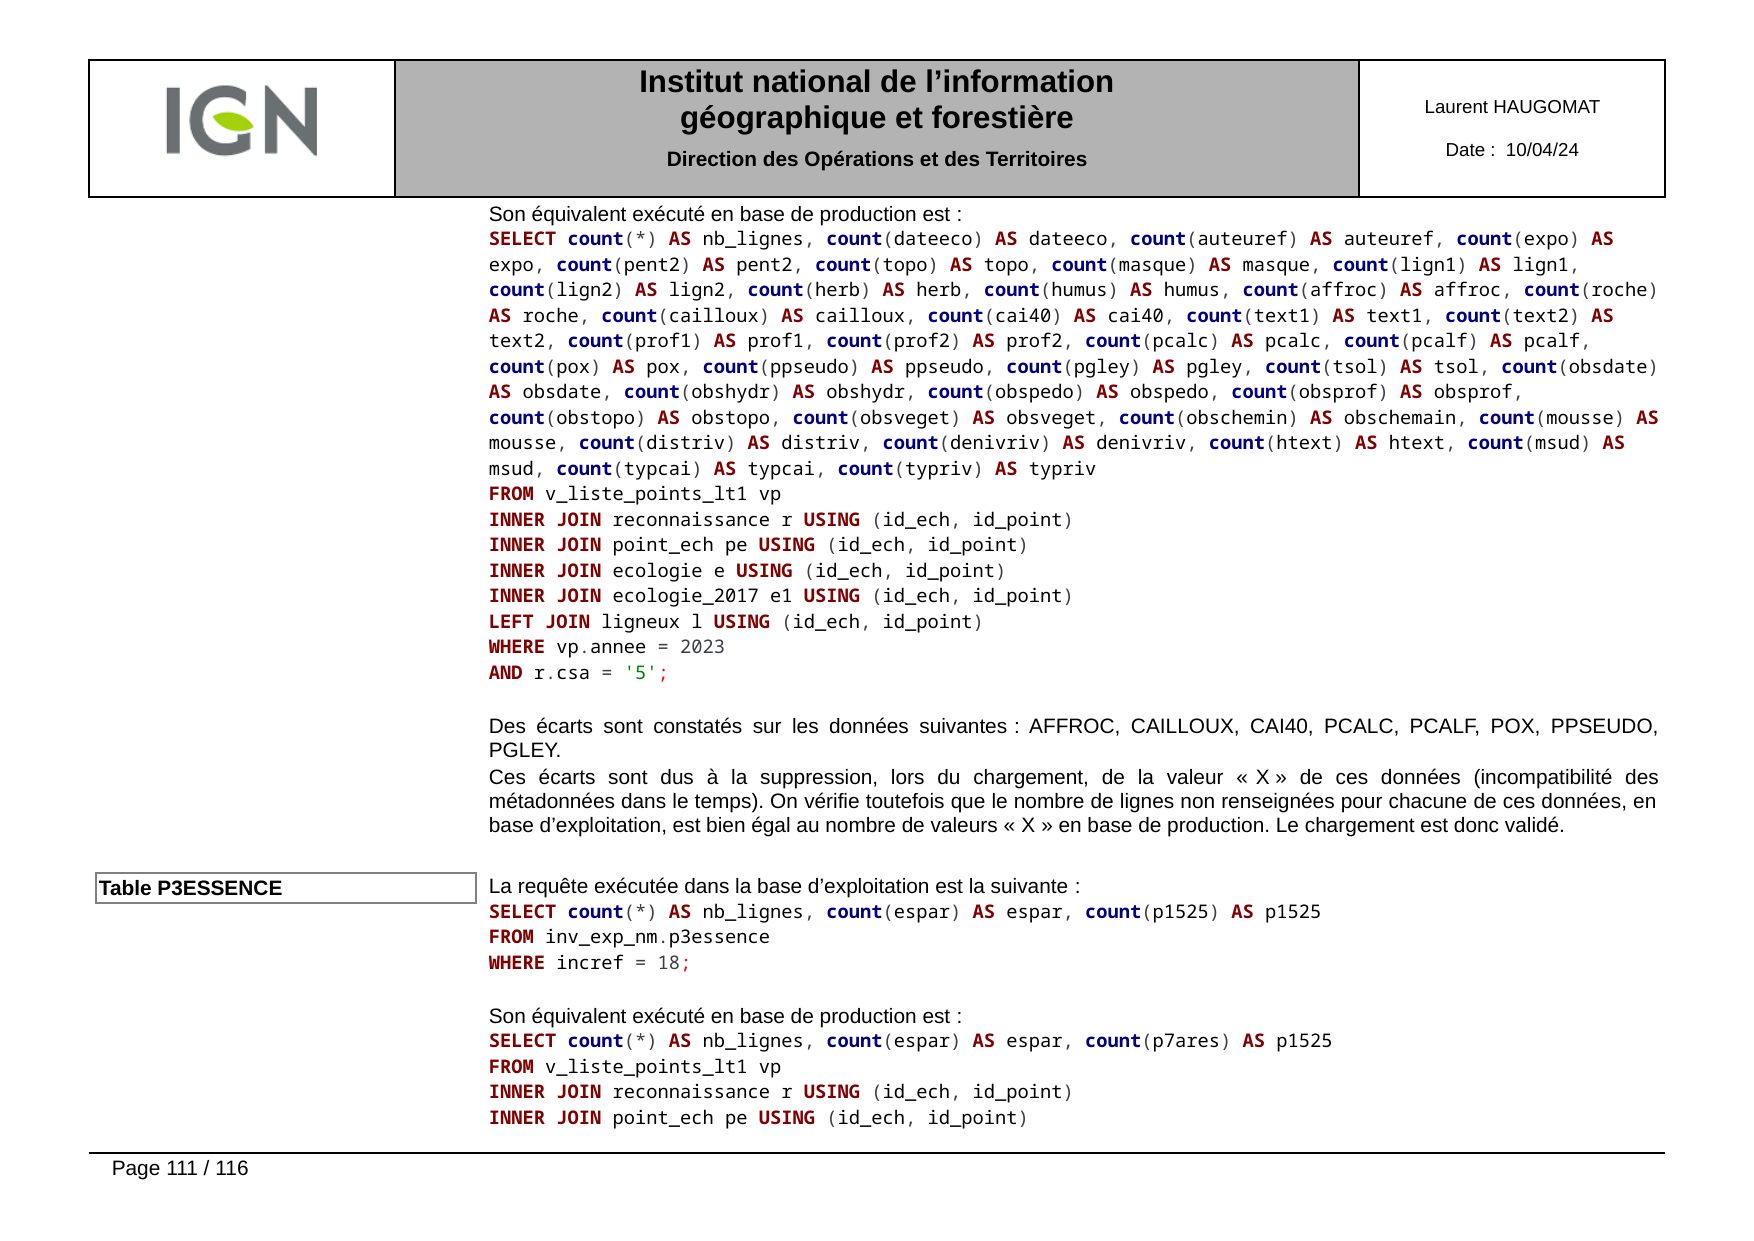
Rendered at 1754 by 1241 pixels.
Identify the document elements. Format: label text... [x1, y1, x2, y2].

table_cell [89, 198, 483, 871]
table_cell Table P3ESSENCE [89, 871, 483, 1136]
table_cell Son équivalent exécuté en base de production est : SELECT count(*) AS nb_lignes, count(dateeco) AS dateeco, count(auteuref) AS auteuref, count(expo) AS expo, count(pent2) AS pent2, count(topo) AS topo, count(masque) AS masque, count(lign1) AS lign1, count(lign2) AS lign2, count(herb) AS herb, count(humus) AS humus, count(affroc) AS affroc, count(roche) AS roche, count(cailloux) AS cailloux, count(cai40) AS cai40, count(text1) AS text1, count(text2) AS text2, count(prof1) AS prof1, count(prof2) AS prof2, count(pcalc) AS pcalc, count(pcalf) AS pcalf, count(pox) AS pox, count(ppseudo) AS ppseudo, count(pgley) AS pgley, count(tsol) AS tsol, count(obsdate) AS obsdate, count(obshydr) AS obshydr, count(obspedo) AS obspedo, count(obsprof) AS obsprof, count(obstopo) AS obstopo, count(obsveget) AS obsveget, count(obschemin) AS obschemain, count(mousse) AS mousse, count(distriv) AS distriv, count(denivriv) AS denivriv, count(htext) AS htext, count(msud) AS msud, count(typcai) AS typcai, count(typriv) AS typriv FROM v_liste_points_lt1 vp INNER JOIN reconnaissance r USING (id_ech, id_point) INNER JOIN point_ech pe USING (id_ech, id_point) INNER JOIN ecologie e USING (id_ech, id_point) INNER JOIN ecologie_2017 e1 USING (id_ech, id_point) LEFT JOIN ligneux l USING (id_ech, id_point) WHERE vp.annee = 2023 AND r.csa = '5'; Des écarts sont constatés sur les données suivantes : AFFROC, CAILLOUX, CAI40, PCALC, PCALF, POX, PPSEUDO, PGLEY. Ces écarts sont dus à la suppression, lors du chargement, de la valeur « X » de ces données (incompatibilité des métadonnées dans le temps). On vérifie toutefois que le nombre de lignes non renseignées pour chacune de ces données, en base d’exploitation, est bien égal au nombre de valeurs « X » en base de production. Le chargement est donc validé. [483, 198, 1665, 871]
table_cell La requête exécutée dans la base d’exploitation est la suivante : SELECT count(*) AS nb_lignes, count(espar) AS espar, count(p1525) AS p1525 FROM inv_exp_nm.p3essence WHERE incref = 18; Son équivalent exécuté en base de production est : SELECT count(*) AS nb_lignes, count(espar) AS espar, count(p7ares) AS p1525 FROM v_liste_points_lt1 vp INNER JOIN reconnaissance r USING (id_ech, id_point) INNER JOIN point_ech pe USING (id_ech, id_point) [483, 871, 1665, 1136]
picture [141, 62, 343, 180]
